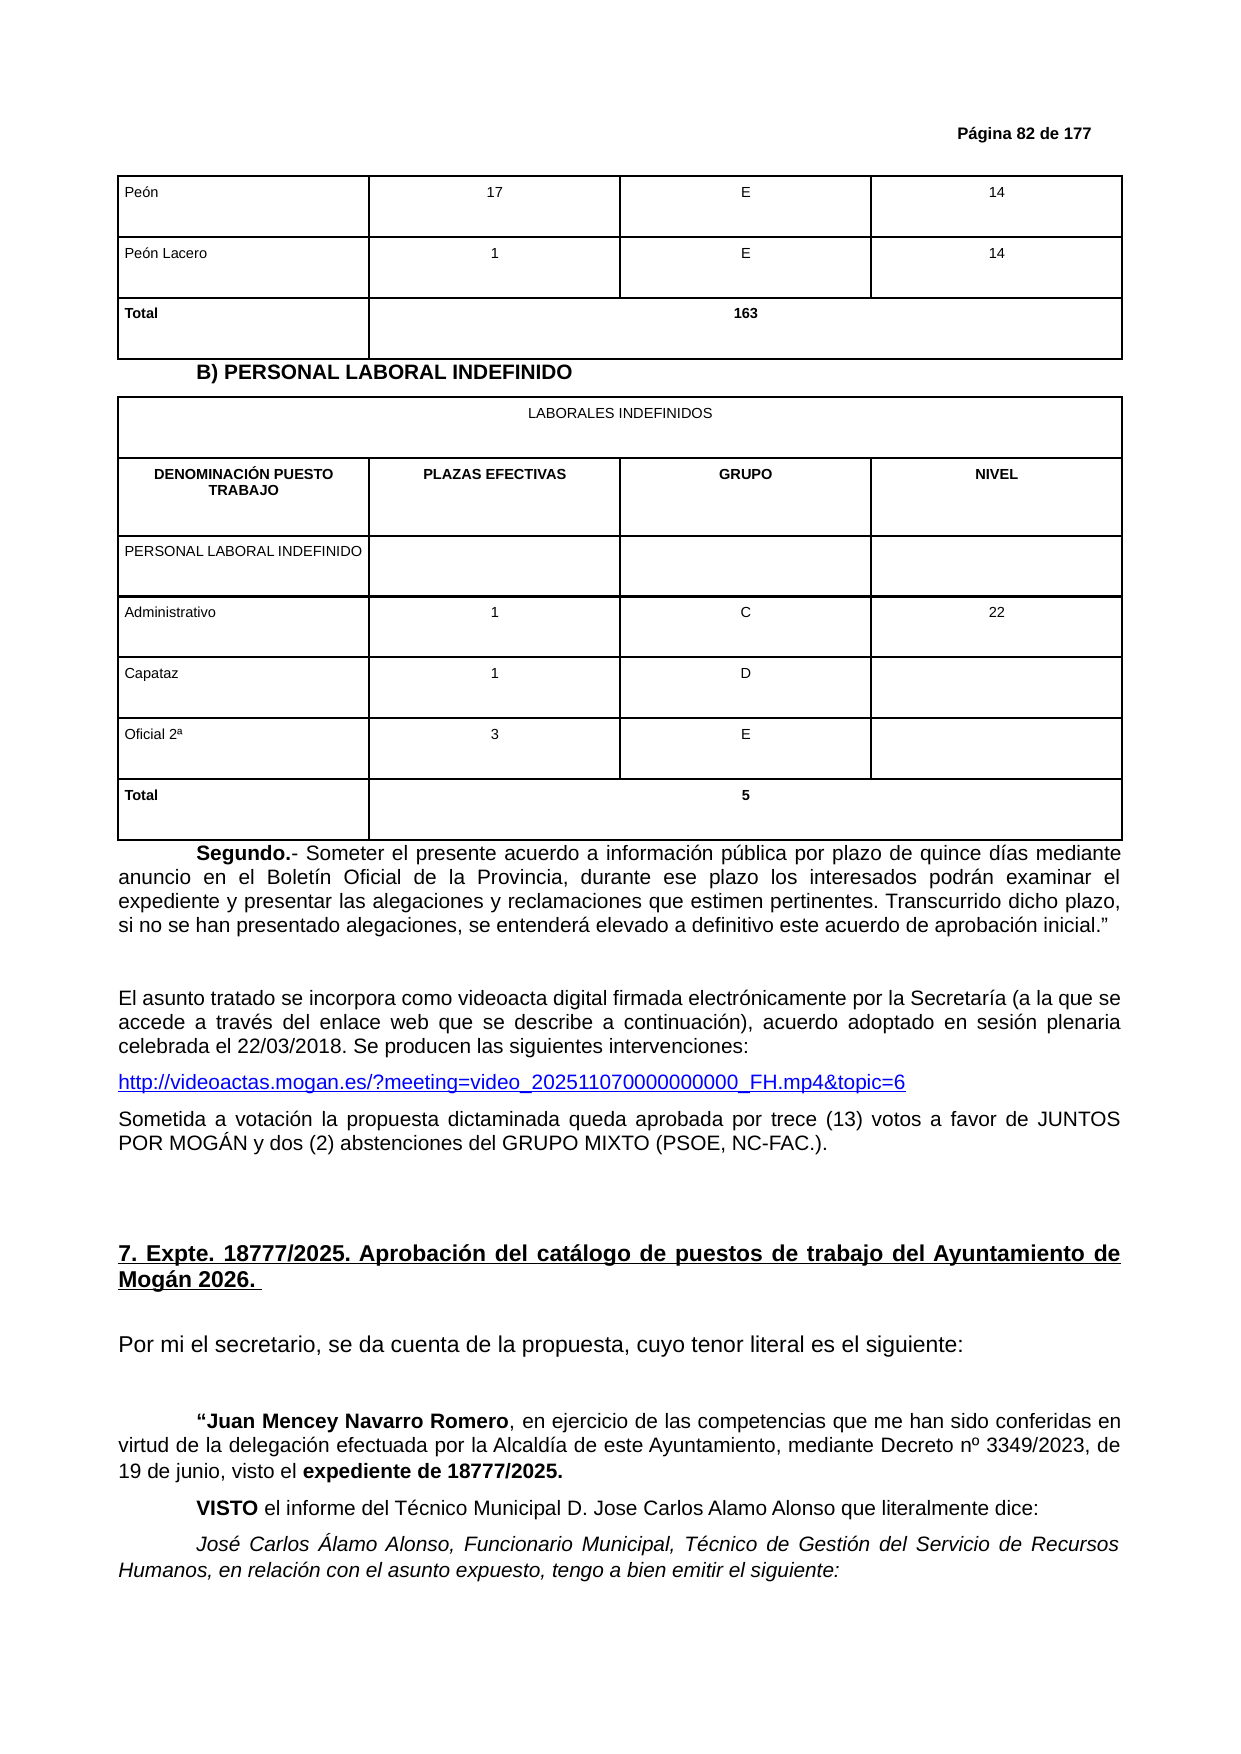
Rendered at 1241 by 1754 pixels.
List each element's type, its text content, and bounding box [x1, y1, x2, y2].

table_cell 17 [370, 177, 619, 236]
table_cell GRUPO [621, 459, 870, 534]
text El asunto tratado se incorpora como videoacta digital firmada electrónicamente por la Secretaría (a la que se accede a través del enlace web que se describe a continuación), acuerdo adoptado en sesión plenaria celebrada el 22/03/2018. Se producen las siguientes intervenciones: [118, 986, 1122, 1057]
table_header LABORALES INDEFINIDOS [119, 398, 1121, 457]
table_cell Oficial 2ª [119, 719, 368, 778]
table_cell E [621, 177, 870, 236]
table_cell 1 [370, 598, 619, 656]
table_cell Peón Lacero [119, 238, 368, 297]
table_cell Administrativo [119, 598, 368, 656]
table_cell C [621, 598, 870, 656]
table_cell [370, 537, 619, 595]
table_cell PLAZAS EFECTIVAS [370, 459, 619, 534]
table_cell 1 [370, 658, 619, 717]
table_cell Total [119, 780, 368, 839]
table_cell E [621, 719, 870, 778]
table_cell 3 [370, 719, 619, 778]
table_cell NIVEL [872, 459, 1121, 534]
table_cell [872, 658, 1121, 717]
table_cell 5 [370, 780, 1121, 839]
table_cell E [621, 238, 870, 297]
text 7. Expte. 18777/2025. Aprobación del catálogo de puestos de trabajo del Ayuntamiento de Mogán 2026. [118, 1240, 1122, 1292]
text VISTO el informe del Técnico Municipal D. Jose Carlos Alamo Alonso que literalmente dice: [118, 1496, 1122, 1520]
table_cell 163 [370, 299, 1121, 358]
text B) PERSONAL LABORAL INDEFINIDO [118, 360, 1122, 384]
text “Juan Mencey Navarro Romero, en ejercicio de las competencias que me han sido conferidas en virtud de la delegación efectuada por la Alcaldía de este Ayuntamiento, mediante Decreto nº 3349/2023, de 19 de junio, visto el expediente de 18777/2025. [118, 1407, 1122, 1483]
table_cell 1 [370, 238, 619, 297]
table_cell Peón [119, 177, 368, 236]
text Segundo.- Someter el presente acuerdo a información pública por plazo de quince días mediante anuncio en el Boletín Oficial de la Provincia, durante ese plazo los interesados podrán examinar el expediente y presentar las alegaciones y reclamaciones que estimen pertinentes. Transcurrido dicho plazo, si no se han presentado alegaciones, se entenderá elevado a definitivo este acuerdo de aprobación inicial.” [118, 841, 1122, 937]
table_cell 14 [872, 177, 1121, 236]
table_cell [872, 719, 1121, 778]
table_cell [621, 537, 870, 595]
text http://videoactas.mogan.es/?meeting=video_202511070000000000_FH.mp4&topic=6 [118, 1070, 1122, 1094]
table_cell PERSONAL LABORAL INDEFINIDO [119, 537, 368, 595]
table_cell D [621, 658, 870, 717]
table_cell [872, 537, 1121, 595]
table_cell 22 [872, 598, 1121, 656]
table_cell Capataz [119, 658, 368, 717]
text Sometida a votación la propuesta dictaminada queda aprobada por trece (13) votos a favor de JUNTOS POR MOGÁN y dos (2) abstenciones del GRUPO MIXTO (PSOE, NC-FAC.). [118, 1106, 1122, 1154]
text Por mi el secretario, se da cuenta de la propuesta, cuyo tenor literal es el siguiente: [118, 1331, 1122, 1358]
table_cell Total [119, 299, 368, 358]
text José Carlos Álamo Alonso, Funcionario Municipal, Técnico de Gestión del Servicio de Recursos Humanos, en relación con el asunto expuesto, tengo a bien emitir el siguiente: [118, 1532, 1122, 1583]
table_cell 14 [872, 238, 1121, 297]
table_cell DENOMINACIÓN PUESTO TRABAJO [119, 459, 368, 534]
